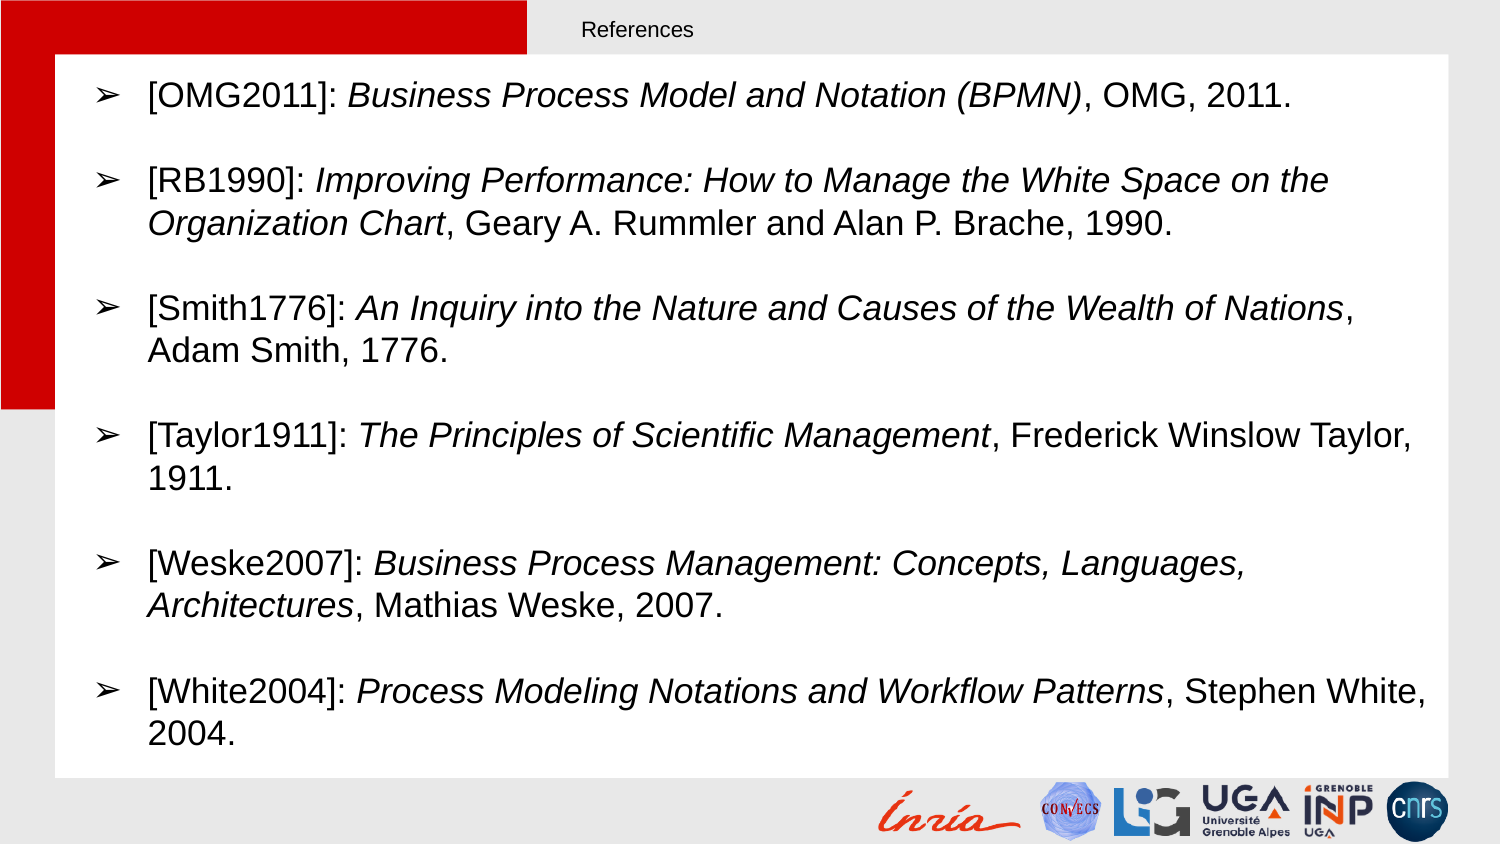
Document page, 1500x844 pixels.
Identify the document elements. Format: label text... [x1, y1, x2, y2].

text_box [OMG2011]: Business Process Model and Notation (BPMN), OMG, 2011. [RB1990]: Improving Performance: How to Manage the White Space on the Organization Chart, Geary A. Rummler and Alan P. Brache, 1990. [Smith1776]: An Inquiry into the Nature and Causes of the Wealth of Nations, Adam Smith, 1776. [Taylor1911]: The Principles of Scientific Management, Frederick Winslow Taylor, 1911. [Weske2007]: Business Process Management: Concepts, Languages, Architectures, Mathias Weske, 2007. [White2004]: Process Modeling Notations and Workflow Patterns, Stephen White, 2004. [57, 57, 1444, 776]
picture [0, 0, 1500, 844]
title References [525, 0, 750, 58]
